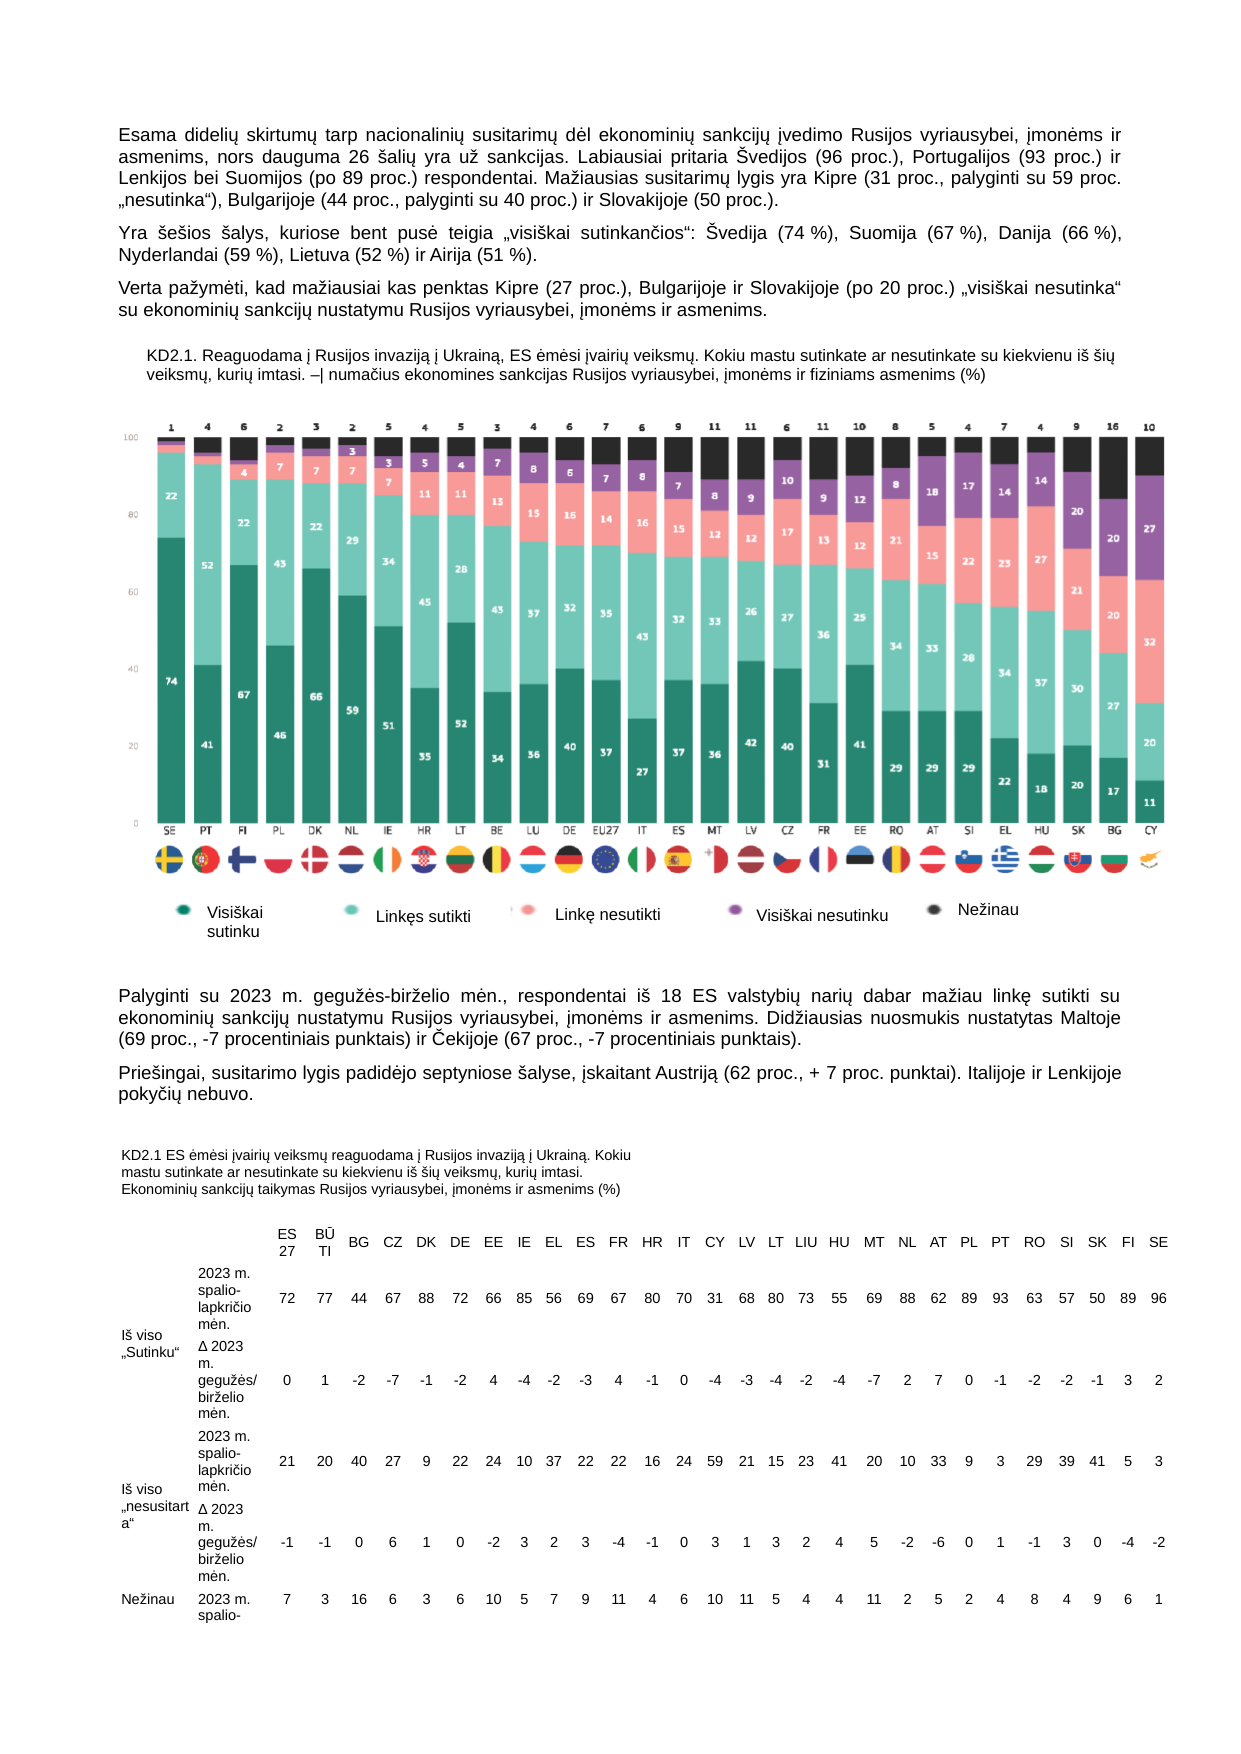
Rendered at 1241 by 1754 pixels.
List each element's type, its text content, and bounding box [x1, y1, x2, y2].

table_cell LT [761, 1223, 790, 1262]
table_cell -2 [790, 1335, 822, 1425]
table_cell Δ 2023 m. gegužės/birželio mėn. [195, 1498, 266, 1587]
table_cell 16 [635, 1425, 669, 1498]
table_cell [954, 1200, 984, 1223]
table_cell EL [538, 1223, 569, 1262]
table_cell 1 [308, 1335, 341, 1425]
table_cell FR [602, 1223, 635, 1262]
table_cell 3 [569, 1498, 602, 1587]
table_cell -7 [376, 1335, 409, 1425]
table_cell 5 [761, 1588, 790, 1627]
table_cell 31 [698, 1262, 732, 1335]
table_cell CY [698, 1223, 732, 1262]
table_cell HR [635, 1223, 669, 1262]
table_cell 2023 m. spalio-lapkričio mėn. [195, 1262, 266, 1335]
table_cell 9 [569, 1588, 602, 1627]
table_cell 72 [443, 1262, 477, 1335]
text Esama didelių skirtumų tarp nacionalinių susitarimų dėl ekonominių sankcijų įvedimo Rusijos vyriausybei, įmonėms ir asmenims, nors dauguma 26 šalių yra už sankcijas. Labiausiai pritaria Švedijos (96 proc.), Portugalijos (93 proc.) ir Lenkijos bei Suomijos (po 89 proc.) respondentai. Mažiausias susitarimų lygis yra Kipre (31 proc., palyginti su 59 proc. „nesutinka“), Bulgarijoje (44 proc., palyginti su 40 proc.) ir Slovakijoje (50 proc.). [118, 124, 1122, 210]
table_cell PT [984, 1223, 1016, 1262]
table_cell [195, 1200, 266, 1223]
table_cell 3 [510, 1498, 538, 1587]
table_cell [732, 1200, 761, 1223]
picture [161, 891, 949, 929]
table_cell [822, 1200, 856, 1223]
table_cell -2 [1053, 1335, 1081, 1425]
table_cell -1 [1016, 1498, 1052, 1587]
table_cell 2 [538, 1498, 569, 1587]
table_cell 68 [732, 1262, 761, 1335]
table_cell -2 [1016, 1335, 1052, 1425]
table_cell 41 [1081, 1425, 1114, 1498]
table_header [822, 1144, 856, 1200]
table_cell 56 [538, 1262, 569, 1335]
table_cell CZ [376, 1223, 409, 1262]
table_cell LV [732, 1223, 761, 1262]
table_cell Iš viso „nesusitarta“ [118, 1425, 195, 1587]
table_cell -1 [409, 1335, 443, 1425]
table_cell -2 [443, 1335, 477, 1425]
table_cell 50 [1081, 1262, 1114, 1335]
table_cell -2 [341, 1335, 376, 1425]
table_cell NL [892, 1223, 923, 1262]
table_cell 33 [923, 1425, 954, 1498]
table_cell 40 [341, 1425, 376, 1498]
table_cell 22 [569, 1425, 602, 1498]
table_cell 3 [1142, 1425, 1175, 1498]
table_cell 5 [1114, 1425, 1142, 1498]
table_cell -2 [892, 1498, 923, 1587]
table_header [1081, 1144, 1114, 1200]
table_header [698, 1144, 732, 1200]
table_cell -4 [761, 1335, 790, 1425]
table_cell IT [670, 1223, 698, 1262]
table_cell Δ 2023 m. gegužės/birželio mėn. [195, 1335, 266, 1425]
table_cell -1 [635, 1335, 669, 1425]
table_header [923, 1144, 954, 1200]
table_cell 70 [670, 1262, 698, 1335]
table_cell 4 [602, 1335, 635, 1425]
table_cell 69 [856, 1262, 892, 1335]
table_cell 80 [635, 1262, 669, 1335]
table_cell 9 [409, 1425, 443, 1498]
table_cell 9 [1081, 1588, 1114, 1627]
table_cell MT [856, 1223, 892, 1262]
table_cell 22 [602, 1425, 635, 1498]
table_cell 4 [790, 1588, 822, 1627]
table_header [635, 1144, 669, 1200]
table_cell -1 [266, 1498, 308, 1587]
table_cell 37 [538, 1425, 569, 1498]
table_cell -7 [856, 1335, 892, 1425]
table_cell 77 [308, 1262, 341, 1335]
table_cell [698, 1200, 732, 1223]
table_cell 55 [822, 1262, 856, 1335]
table_cell [569, 1200, 602, 1223]
table_header [892, 1144, 923, 1200]
table_cell 4 [1053, 1588, 1081, 1627]
picture [118, 419, 1174, 879]
table_cell [118, 1200, 195, 1223]
table_cell -4 [510, 1335, 538, 1425]
table_cell 3 [409, 1588, 443, 1627]
table_cell 11 [856, 1588, 892, 1627]
table_cell 6 [376, 1588, 409, 1627]
text Verta pažymėti, kad mažiausiai kas penktas Kipre (27 proc.), Bulgarijoje ir Slovakijoje (po 20 proc.) „visiškai nesutinka“ su ekonominių sankcijų nustatymu Rusijos vyriausybei, įmonėms ir asmenims. [118, 277, 1122, 320]
table_cell 1 [732, 1498, 761, 1587]
table_cell 2 [892, 1335, 923, 1425]
table_cell 3 [984, 1425, 1016, 1498]
table_cell 15 [761, 1425, 790, 1498]
table_cell SI [1053, 1223, 1081, 1262]
table_cell 2 [892, 1588, 923, 1627]
table_cell 21 [266, 1425, 308, 1498]
table_cell -1 [308, 1498, 341, 1587]
table_cell FI [1114, 1223, 1142, 1262]
table_cell [790, 1200, 822, 1223]
table_cell 41 [822, 1425, 856, 1498]
table_cell 89 [954, 1262, 984, 1335]
table_cell 4 [822, 1498, 856, 1587]
table_cell 85 [510, 1262, 538, 1335]
table_cell 80 [761, 1262, 790, 1335]
table_cell [670, 1200, 698, 1223]
table_cell 11 [732, 1588, 761, 1627]
table_cell HU [822, 1223, 856, 1262]
table_cell [538, 1200, 569, 1223]
table_cell RO [1016, 1223, 1052, 1262]
table_cell 39 [1053, 1425, 1081, 1498]
table_header KD2.1 ES ėmėsi įvairių veiksmų reaguodama į Rusijos invaziją į Ukrainą. Kokiu mastu sutinkate ar nesutinkate su kiekvienu iš šių veiksmų, kurių imtasi. Ekonominių sankcijų taikymas Rusijos vyriausybei, įmonėms ir asmenims (%) [118, 1144, 635, 1200]
table_cell 1 [409, 1498, 443, 1587]
table_cell 21 [732, 1425, 761, 1498]
table_cell 5 [923, 1588, 954, 1627]
table_cell 2023 m. spalio- [195, 1588, 266, 1627]
table_cell SK [1081, 1223, 1114, 1262]
table_cell [195, 1223, 266, 1262]
table_header [732, 1144, 761, 1200]
table_cell 44 [341, 1262, 376, 1335]
table_cell 7 [923, 1335, 954, 1425]
table_cell [118, 1223, 195, 1262]
table_cell 1 [1142, 1588, 1175, 1627]
table_cell 72 [266, 1262, 308, 1335]
table_cell ES 27 [266, 1223, 308, 1262]
table_cell 29 [1016, 1425, 1052, 1498]
table_cell [1114, 1200, 1142, 1223]
table_header [761, 1144, 790, 1200]
table_cell 89 [1114, 1262, 1142, 1335]
table_cell [341, 1200, 376, 1223]
table_cell [266, 1200, 308, 1223]
table_cell -4 [822, 1335, 856, 1425]
table_cell EE [477, 1223, 510, 1262]
table_cell 93 [984, 1262, 1016, 1335]
table_cell -1 [635, 1498, 669, 1587]
table_cell 6 [1114, 1588, 1142, 1627]
table_cell 88 [892, 1262, 923, 1335]
table_cell 20 [856, 1425, 892, 1498]
table_cell 27 [376, 1425, 409, 1498]
table_cell [443, 1200, 477, 1223]
table_cell PL [954, 1223, 984, 1262]
table_cell -4 [1114, 1498, 1142, 1587]
table_header [984, 1144, 1016, 1200]
table_cell 8 [1016, 1588, 1052, 1627]
table_cell BG [341, 1223, 376, 1262]
table_cell 2 [1142, 1335, 1175, 1425]
table_cell 69 [569, 1262, 602, 1335]
table_cell [1081, 1200, 1114, 1223]
table_header [1016, 1144, 1052, 1200]
table_cell 0 [670, 1498, 698, 1587]
table_cell -3 [569, 1335, 602, 1425]
table_cell 4 [635, 1588, 669, 1627]
table_cell AT [923, 1223, 954, 1262]
table_cell [761, 1200, 790, 1223]
table_cell [477, 1200, 510, 1223]
table_cell IE [510, 1223, 538, 1262]
table_cell 6 [443, 1588, 477, 1627]
table_cell 63 [1016, 1262, 1052, 1335]
table_cell 0 [443, 1498, 477, 1587]
table_cell 10 [892, 1425, 923, 1498]
table_cell 22 [443, 1425, 477, 1498]
table_cell 5 [856, 1498, 892, 1587]
table_cell 4 [822, 1588, 856, 1627]
table_header [856, 1144, 892, 1200]
table_cell Nežinau [118, 1588, 195, 1627]
table_cell LIU [790, 1223, 822, 1262]
table_cell [892, 1200, 923, 1223]
text Palyginti su 2023 m. gegužės-birželio mėn., respondentai iš 18 ES valstybių narių dabar mažiau linkę sutikti su ekonominių sankcijų nustatymu Rusijos vyriausybei, įmonėms ir asmenims. Didžiausias nuosmukis nustatytas Maltoje (69 proc., -7 procentiniais punktais) ir Čekijoje (67 proc., -7 procentiniais punktais). [118, 985, 1122, 1050]
table_cell 62 [923, 1262, 954, 1335]
table_cell DK [409, 1223, 443, 1262]
table_cell -2 [538, 1335, 569, 1425]
table_cell 20 [308, 1425, 341, 1498]
table_cell 0 [670, 1335, 698, 1425]
table_cell 1 [984, 1498, 1016, 1587]
table_cell 0 [341, 1498, 376, 1587]
table_cell 67 [376, 1262, 409, 1335]
table_cell 2 [954, 1588, 984, 1627]
table_cell [984, 1200, 1016, 1223]
table_cell -1 [984, 1335, 1016, 1425]
table_cell 88 [409, 1262, 443, 1335]
table_cell 7 [266, 1588, 308, 1627]
table_header [954, 1144, 984, 1200]
table_cell [376, 1200, 409, 1223]
table_cell 3 [761, 1498, 790, 1587]
table_cell 2 [790, 1498, 822, 1587]
table_header [1053, 1144, 1081, 1200]
table_cell 6 [670, 1588, 698, 1627]
table_cell [510, 1200, 538, 1223]
table_cell -2 [477, 1498, 510, 1587]
table_cell 2023 m. spalio-lapkričio mėn. [195, 1425, 266, 1498]
table_cell 0 [954, 1335, 984, 1425]
table_cell [308, 1200, 341, 1223]
table_cell 73 [790, 1262, 822, 1335]
table_cell Iš viso „Sutinku“ [118, 1262, 195, 1425]
table_cell 96 [1142, 1262, 1175, 1335]
table_cell 4 [984, 1588, 1016, 1627]
table_cell 59 [698, 1425, 732, 1498]
table_header [670, 1144, 698, 1200]
text Yra šešios šalys, kuriose bent pusė teigia „visiškai sutinkančios“: Švedija (74 %), Suomija (67 %), Danija (66 %), Nyderlandai (59 %), Lietuva (52 %) ir Airija (51 %). [118, 222, 1122, 265]
table_cell 57 [1053, 1262, 1081, 1335]
table_cell [602, 1200, 635, 1223]
table_cell [1142, 1200, 1175, 1223]
table_cell 16 [341, 1588, 376, 1627]
table_cell 3 [1053, 1498, 1081, 1587]
table_cell 6 [376, 1498, 409, 1587]
table_cell DE [443, 1223, 477, 1262]
table_header [1114, 1144, 1142, 1200]
table_cell 3 [1114, 1335, 1142, 1425]
table_cell 24 [670, 1425, 698, 1498]
table_cell -3 [732, 1335, 761, 1425]
table_cell 66 [477, 1262, 510, 1335]
table_cell 9 [954, 1425, 984, 1498]
table_cell ES [569, 1223, 602, 1262]
table_cell 0 [1081, 1498, 1114, 1587]
table_cell 0 [266, 1335, 308, 1425]
table_cell 5 [510, 1588, 538, 1627]
table_cell [409, 1200, 443, 1223]
table_cell 3 [698, 1498, 732, 1587]
table_header [790, 1144, 822, 1200]
table_cell 10 [477, 1588, 510, 1627]
table_cell 3 [308, 1588, 341, 1627]
table_cell -4 [698, 1335, 732, 1425]
table_cell [1016, 1200, 1052, 1223]
table_cell -6 [923, 1498, 954, 1587]
table_cell 10 [510, 1425, 538, 1498]
table_header [1142, 1144, 1175, 1200]
table_cell [923, 1200, 954, 1223]
table_cell BŪTI [308, 1223, 341, 1262]
table_cell SE [1142, 1223, 1175, 1262]
table_cell 10 [698, 1588, 732, 1627]
table_cell [635, 1200, 669, 1223]
table_cell -4 [602, 1498, 635, 1587]
table_cell 23 [790, 1425, 822, 1498]
table_cell [856, 1200, 892, 1223]
table_cell 0 [954, 1498, 984, 1587]
text Priešingai, susitarimo lygis padidėjo septyniose šalyse, įskaitant Austriją (62 proc., + 7 proc. punktai). Italijoje ir Lenkijoje pokyčių nebuvo. [118, 1062, 1122, 1105]
table_cell 4 [477, 1335, 510, 1425]
table_cell 24 [477, 1425, 510, 1498]
table_cell [1053, 1200, 1081, 1223]
table_cell -2 [1142, 1498, 1175, 1587]
table_cell 67 [602, 1262, 635, 1335]
table_cell -1 [1081, 1335, 1114, 1425]
table_cell 11 [602, 1588, 635, 1627]
table_cell 7 [538, 1588, 569, 1627]
